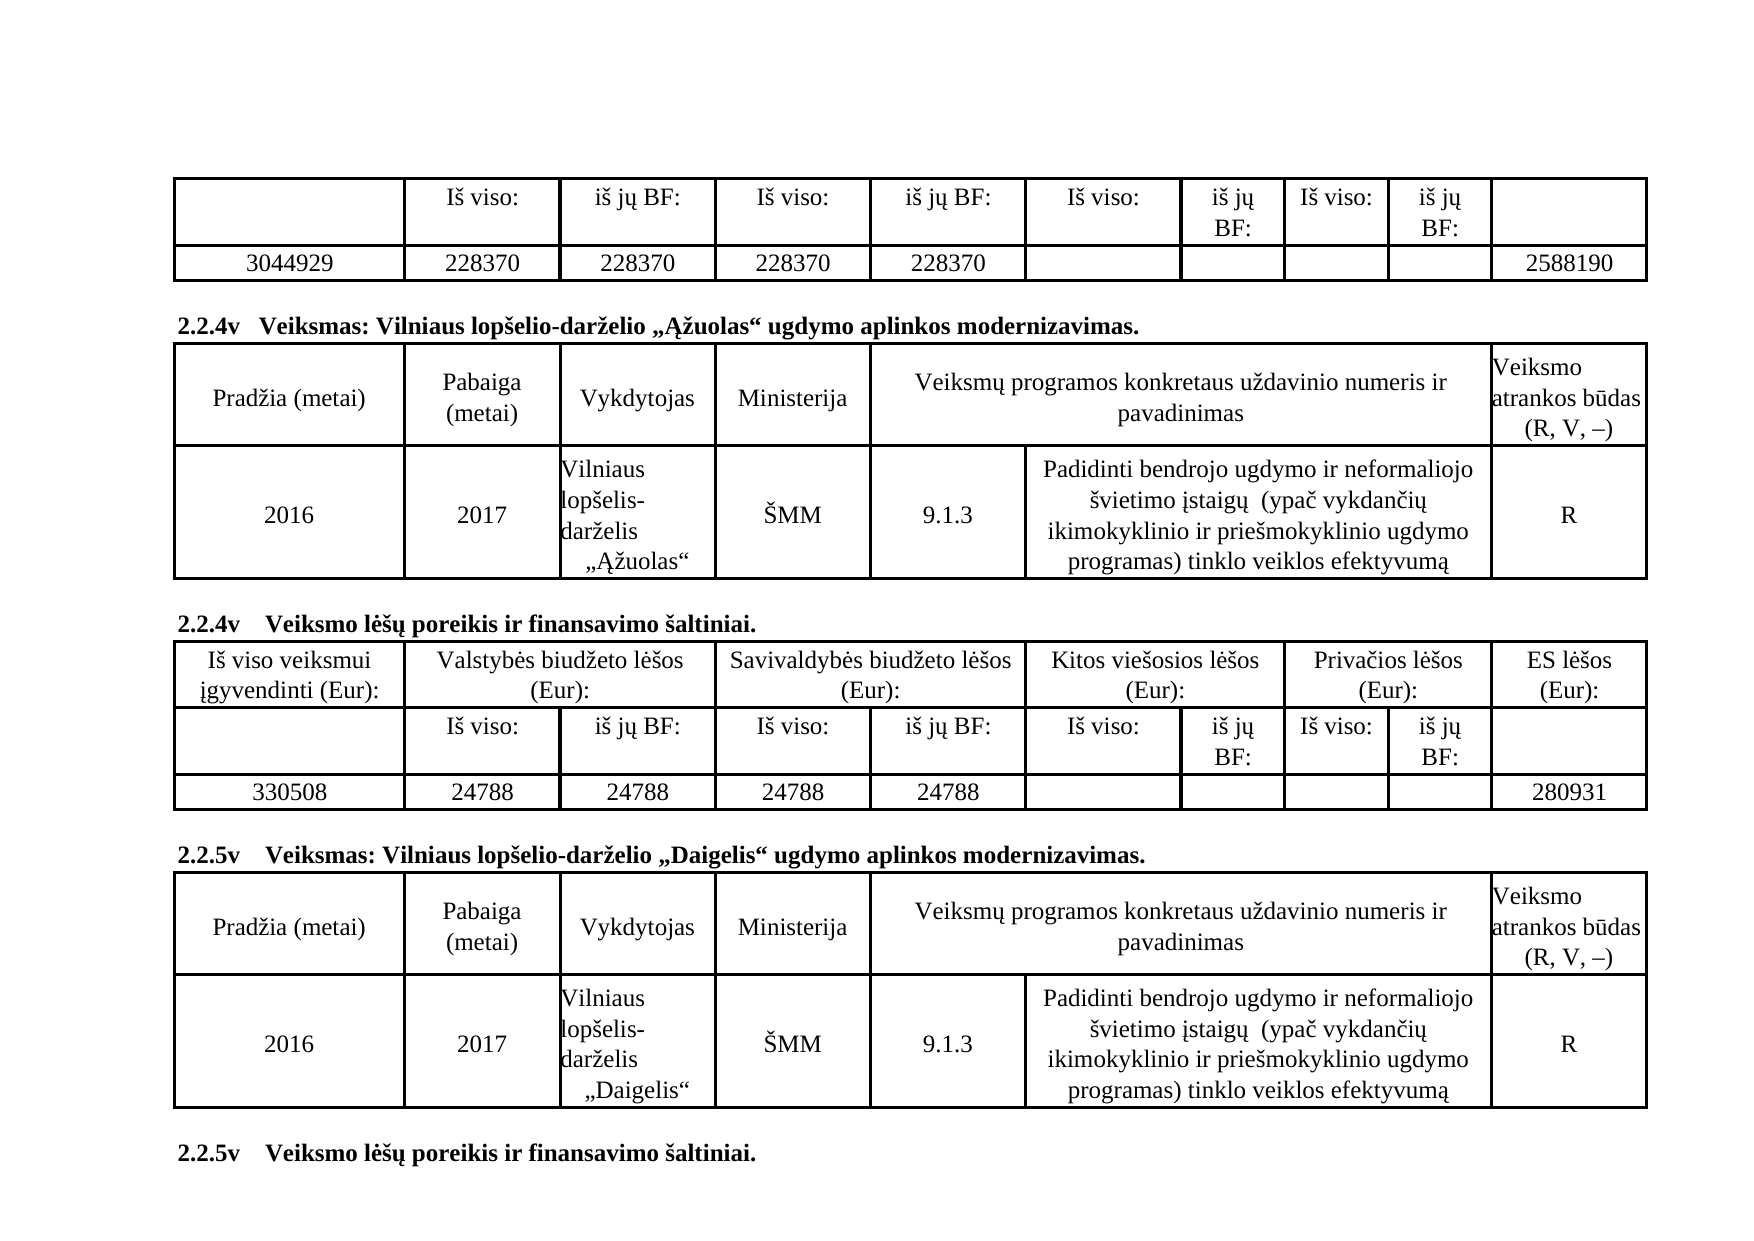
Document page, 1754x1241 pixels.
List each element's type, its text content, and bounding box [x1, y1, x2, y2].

table_cell ŠMM [717, 447, 869, 577]
table_cell Iš viso: [1027, 180, 1179, 243]
table_header Vykdytojas [562, 345, 714, 444]
table_header Iš viso veiksmui įgyvendinti (Eur): [176, 643, 403, 706]
table_cell [1027, 776, 1179, 808]
table_header Veiksmo atrankos būdas (R, V, –) [1493, 345, 1645, 444]
table_cell iš jų BF: [1390, 180, 1490, 243]
table_header Veiksmo atrankos būdas (R, V, –) [1493, 874, 1645, 973]
table_cell Iš viso: [1286, 709, 1387, 772]
table_cell 24788 [562, 776, 714, 808]
table_cell Padidinti bendrojo ugdymo ir neformaliojo švietimo įstaigų (ypač vykdančių ikimokyklinio ir priešmokyklinio ugdymo programas) tinklo veiklos efektyvumą [1027, 447, 1490, 577]
table_cell iš jų BF: [1183, 709, 1283, 772]
table_cell [176, 180, 403, 243]
table_cell [1027, 247, 1179, 279]
table_header Ministerija [717, 345, 869, 444]
table_header Veiksmų programos konkretaus uždavinio numeris ir pavadinimas [872, 874, 1490, 973]
table_header Valstybės biudžeto lėšos (Eur): [406, 643, 714, 706]
table_cell 330508 [176, 776, 403, 808]
table_header Savivaldybės biudžeto lėšos (Eur): [717, 643, 1024, 706]
table_cell iš jų BF: [562, 180, 714, 243]
table_header Pradžia (metai) [176, 345, 403, 444]
text 2.2.5v Veiksmo lėšų poreikis ir finansavimo šaltiniai. [177, 1138, 1695, 1167]
table_header Pradžia (metai) [176, 874, 403, 973]
table_header Privačios lėšos (Eur): [1286, 643, 1490, 706]
table_header Vykdytojas [562, 874, 714, 973]
table_cell [1493, 709, 1645, 772]
table_cell 228370 [562, 247, 714, 279]
table_cell Iš viso: [717, 709, 869, 772]
table_cell Iš viso: [1286, 180, 1387, 243]
table_cell 24788 [872, 776, 1024, 808]
table_header Ministerija [717, 874, 869, 973]
table_header Veiksmų programos konkretaus uždavinio numeris ir pavadinimas [872, 345, 1490, 444]
table_header Pabaiga (metai) [406, 345, 559, 444]
table_cell Iš viso: [406, 180, 558, 243]
table_cell R [1493, 976, 1645, 1106]
table_cell [1286, 247, 1387, 279]
table_cell 2588190 [1493, 247, 1645, 279]
table_cell ŠMM [717, 976, 869, 1106]
table_cell [1183, 776, 1283, 808]
table_cell iš jų BF: [1183, 180, 1283, 243]
table_cell iš jų BF: [1390, 709, 1490, 772]
text 2.2.5v Veiksmas: Vilniaus lopšelio-darželio „Daigelis“ ugdymo aplinkos modernizavimas. [177, 840, 1695, 868]
table_cell 2017 [406, 976, 559, 1106]
table_cell 3044929 [176, 247, 403, 279]
table_cell Iš viso: [717, 180, 869, 243]
table_cell Iš viso: [406, 709, 558, 772]
table_cell R [1493, 447, 1645, 577]
table_cell [1493, 180, 1645, 243]
table_cell 228370 [872, 247, 1024, 279]
table_cell Padidinti bendrojo ugdymo ir neformaliojo švietimo įstaigų (ypač vykdančių ikimokyklinio ir priešmokyklinio ugdymo programas) tinklo veiklos efektyvumą [1027, 976, 1490, 1106]
table_cell 9.1.3 [872, 447, 1024, 577]
table_cell Vilniaus lopšelis-darželis „Ąžuolas“ [562, 447, 714, 577]
table_cell 2017 [406, 447, 559, 577]
table_cell 24788 [717, 776, 869, 808]
table_cell [1390, 247, 1490, 279]
table_cell 228370 [717, 247, 869, 279]
table_cell iš jų BF: [872, 709, 1024, 772]
table_cell 2016 [176, 976, 403, 1106]
table_cell iš jų BF: [562, 709, 714, 772]
table_cell [176, 709, 403, 772]
table_cell [1183, 247, 1283, 279]
table_header Kitos viešosios lėšos (Eur): [1027, 643, 1283, 706]
table_cell iš jų BF: [872, 180, 1024, 243]
table_cell [1390, 776, 1490, 808]
table_cell Vilniaus lopšelis-darželis „Daigelis“ [562, 976, 714, 1106]
table_header Pabaiga (metai) [406, 874, 559, 973]
text 2.2.4v Veiksmas: Vilniaus lopšelio-darželio „Ąžuolas“ ugdymo aplinkos modernizavimas. [177, 311, 1695, 339]
text 2.2.4v Veiksmo lėšų poreikis ir finansavimo šaltiniai. [177, 609, 1695, 638]
table_cell 24788 [406, 776, 558, 808]
table_cell [1286, 776, 1387, 808]
table_cell Iš viso: [1027, 709, 1179, 772]
table_header ES lėšos (Eur): [1493, 643, 1645, 706]
table_cell 9.1.3 [872, 976, 1024, 1106]
table_cell 280931 [1493, 776, 1645, 808]
table_cell 2016 [176, 447, 403, 577]
table_cell 228370 [406, 247, 558, 279]
